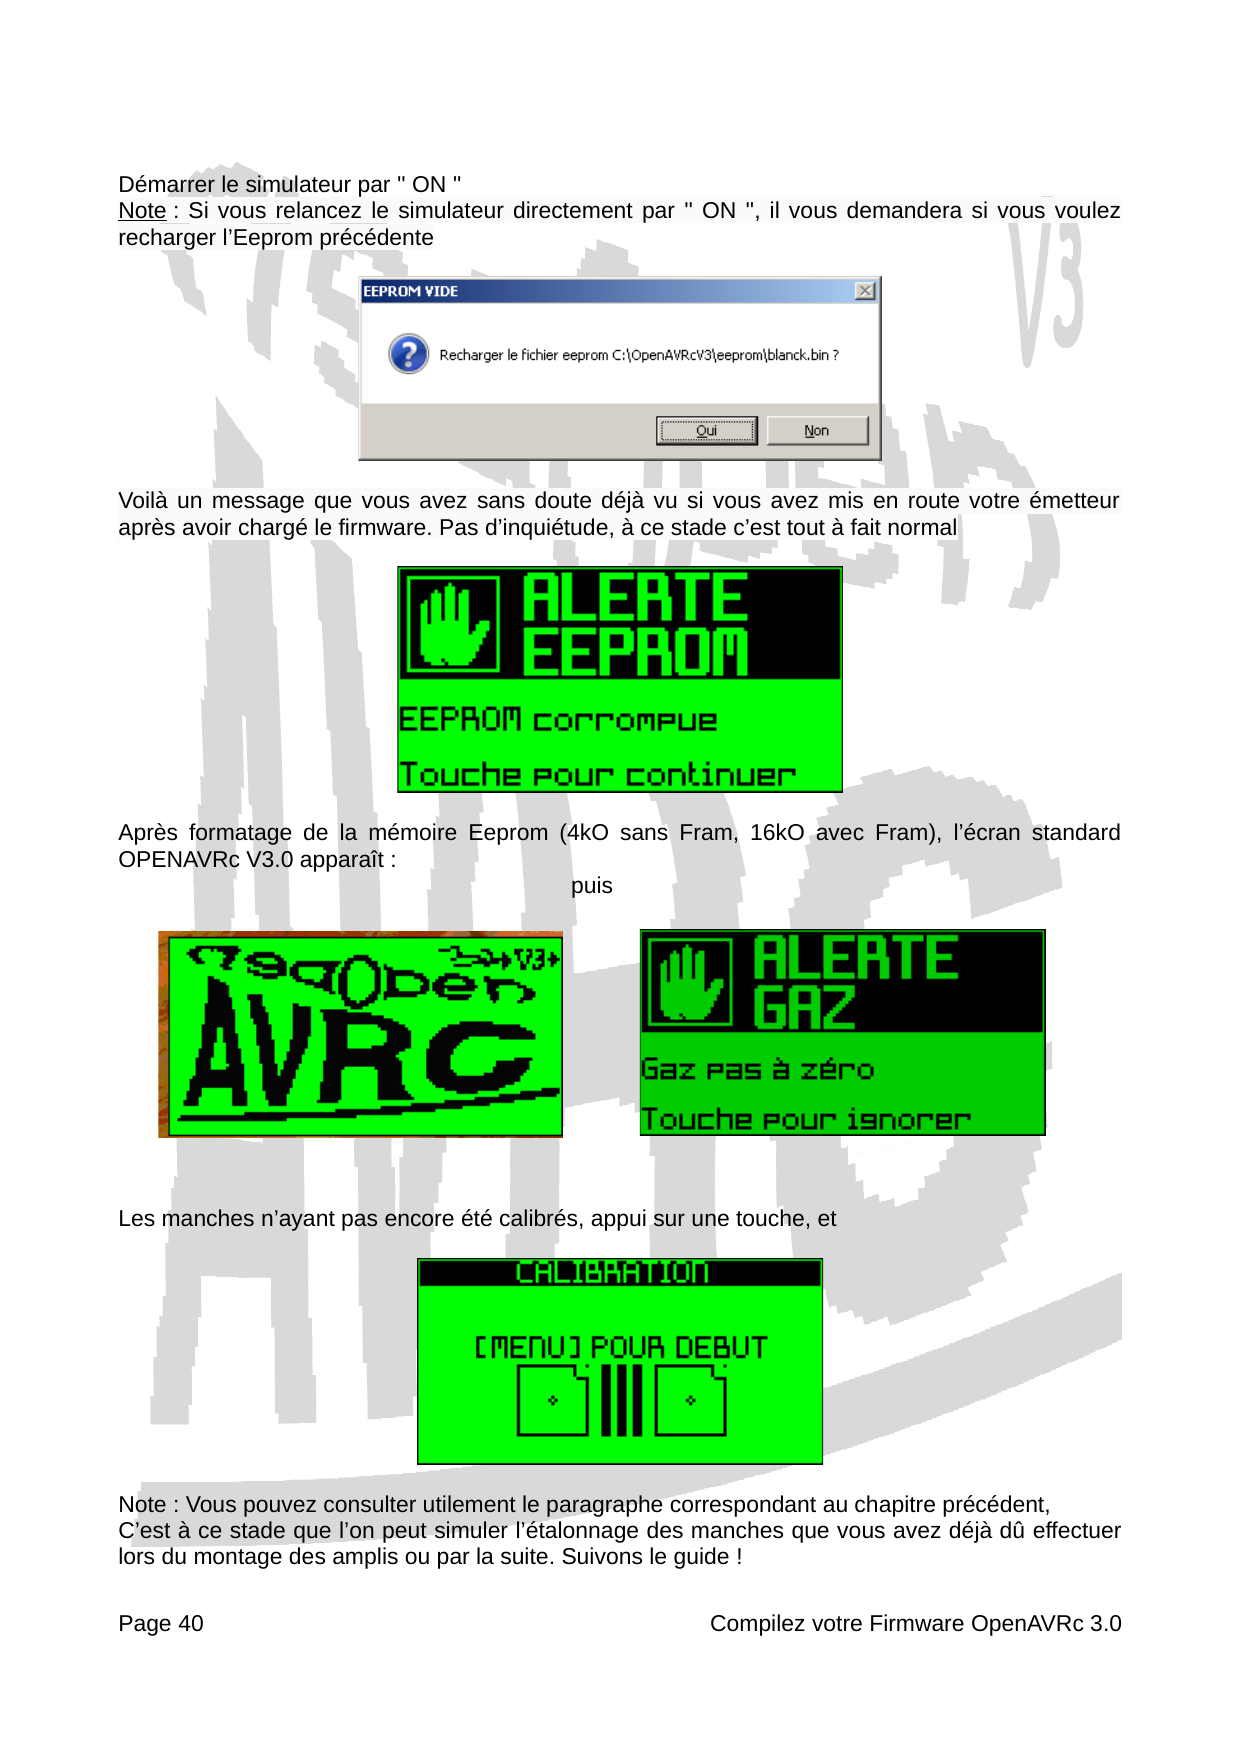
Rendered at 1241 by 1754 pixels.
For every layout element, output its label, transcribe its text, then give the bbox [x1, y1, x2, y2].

text Note : Si vous relancez le simulateur directement par '' ON '', il vous demandera si vous voulez recharger l’Eeprom précédente [118, 197, 1122, 250]
text Les manches n’ayant pas encore été calibrés, appui sur une touche, et [118, 1205, 1122, 1232]
text Après formatage de la mémoire Eeprom (4kO sans Fram, 16kO avec Fram), l’écran standard OPENAVRc V3.0 apparaît : [118, 819, 1122, 872]
picture [397, 566, 843, 793]
text puis [118, 872, 1122, 898]
picture [417, 1258, 824, 1465]
text Note : Vous pouvez consulter utilement le paragraphe correspondant au chapitre précédent, [118, 1491, 1122, 1517]
text Voilà un message que vous avez sans doute déjà vu si vous avez mis en route votre émetteur après avoir chargé le firmware. Pas d’inquiétude, à ce stade c’est tout à fait normal [118, 487, 1122, 540]
text C’est à ce stade que l’on peut simuler l’étalonnage des manches que vous avez déjà dû effectuer lors du montage des amplis ou par la suite. Suivons le guide ! [118, 1517, 1122, 1570]
picture [639, 929, 1046, 1136]
text Démarrer le simulateur par '' ON '' [118, 171, 1122, 197]
picture [358, 276, 882, 461]
